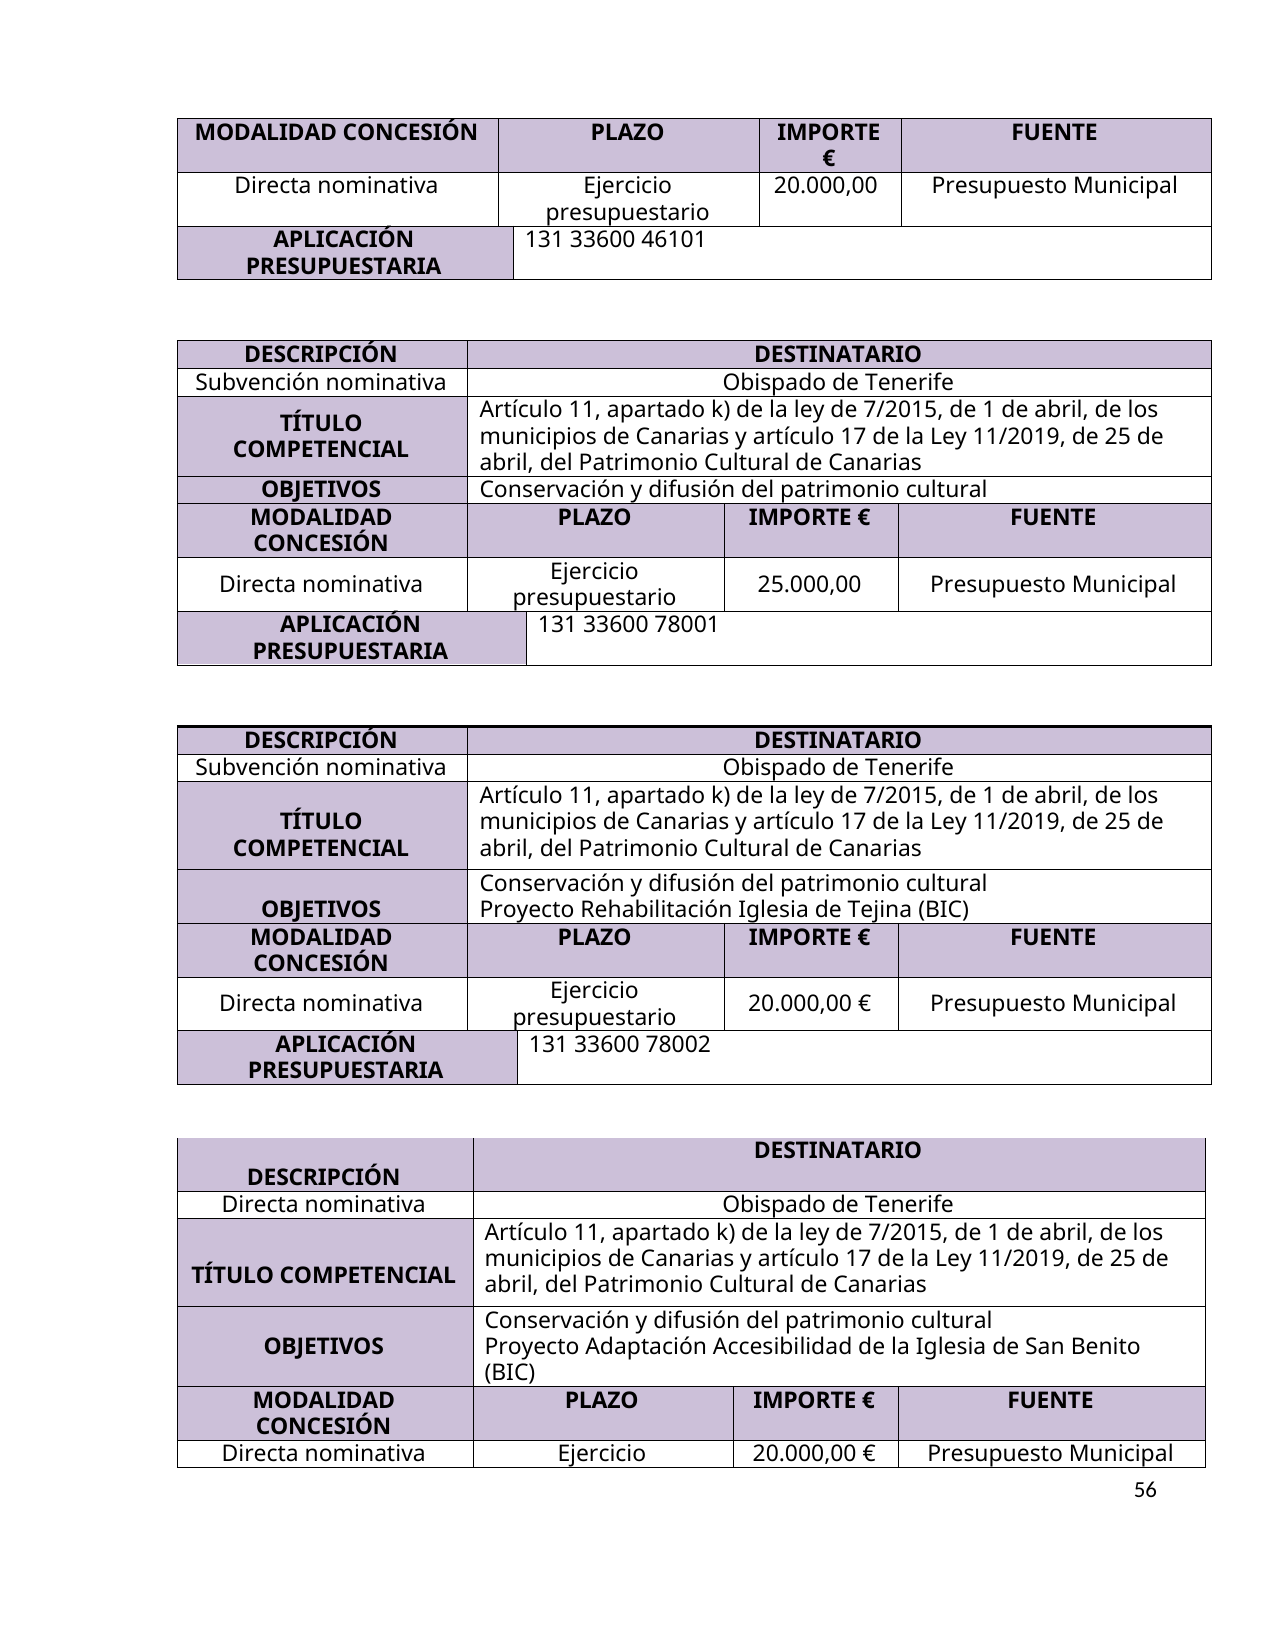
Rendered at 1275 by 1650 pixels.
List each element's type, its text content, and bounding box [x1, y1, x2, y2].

table_cell Directa nominativa [178, 1441, 473, 1467]
table_cell Directa nominativa [178, 173, 498, 226]
table_cell OBJETIVOS [178, 1307, 473, 1386]
table_header DESTINATARIO [468, 728, 1211, 754]
table_cell PLAZO [468, 504, 724, 557]
table_cell DESCRIPCIÓN [178, 1138, 473, 1191]
table_cell Obispado de Tenerife [474, 1192, 1205, 1218]
table_cell Artículo 11, apartado k) de la ley de 7/2015, de 1 de abril, de los municipios de Canarias y artículo 17 de la Ley 11/2019, de 25 de abril, del Patrimonio Cultural de Canarias [468, 397, 1211, 476]
table_cell Artículo 11, apartado k) de la ley de 7/2015, de 1 de abril, de los municipios de Canarias y artículo 17 de la Ley 11/2019, de 25 de abril, del Patrimonio Cultural de Canarias [474, 1219, 1205, 1306]
table_cell 20.000,00 € [734, 1441, 898, 1467]
table_header DESTINATARIO [468, 341, 1211, 368]
table_cell FUENTE [902, 119, 1211, 172]
table_cell FUENTE [899, 1387, 1205, 1440]
table_cell IMPORTE € [725, 924, 898, 977]
table_header [177, 1085, 473, 1138]
table_cell IMPORTE € [734, 1387, 898, 1440]
table_cell Artículo 11, apartado k) de la ley de 7/2015, de 1 de abril, de los municipios de Canarias y artículo 17 de la Ley 11/2019, de 25 de abril, del Patrimonio Cultural de Canarias [468, 782, 1211, 869]
table_cell Directa nominativa [178, 558, 467, 611]
table_cell OBJETIVOS [178, 870, 467, 923]
table_cell PLAZO [474, 1387, 733, 1440]
table_cell FUENTE [899, 504, 1211, 557]
table_cell Presupuesto Municipal [899, 978, 1211, 1030]
table_cell APLICACIÓN PRESUPUESTARIA [178, 227, 513, 279]
table_cell DESTINATARIO [474, 1138, 1205, 1191]
table_cell IMPORTE € [725, 504, 898, 557]
table_cell 131 33600 78001 [527, 612, 1211, 664]
table_cell 20.000,00 € [725, 978, 898, 1030]
table_cell IMPORTE € [760, 119, 901, 172]
table_cell Ejercicio presupuestario [468, 978, 724, 1030]
table_cell 131 33600 46101 [514, 227, 1211, 279]
table_cell PLAZO [499, 119, 759, 172]
table_cell MODALIDAD CONCESIÓN [178, 119, 498, 172]
table_cell Presupuesto Municipal [902, 173, 1211, 226]
table_header [473, 1085, 1206, 1138]
table_cell Obispado de Tenerife [468, 369, 1211, 396]
table_cell MODALIDAD CONCESIÓN [178, 1387, 473, 1440]
table_cell APLICACIÓN PRESUPUESTARIA [178, 1031, 517, 1084]
table_cell Obispado de Tenerife [468, 755, 1211, 781]
table_cell MODALIDAD CONCESIÓN [178, 924, 467, 977]
table_cell PLAZO [468, 924, 724, 977]
table_cell Conservación y difusión del patrimonio cultural [468, 477, 1211, 503]
table_cell 20.000,00 [760, 173, 901, 226]
table_cell TÍTULO COMPETENCIAL [178, 1219, 473, 1306]
table_cell TÍTULO COMPETENCIAL [178, 782, 467, 869]
table_cell TÍTULO COMPETENCIAL [178, 397, 467, 476]
table_cell APLICACIÓN PRESUPUESTARIA [178, 612, 526, 664]
table_cell Subvención nominativa [178, 755, 467, 781]
table_header DESCRIPCIÓN [178, 728, 467, 754]
table_cell 25.000,00 [725, 558, 898, 611]
table_cell Directa nominativa [178, 978, 467, 1030]
table_cell Ejercicio presupuestario [499, 173, 759, 226]
table_cell Presupuesto Municipal [899, 1441, 1205, 1467]
table_cell Presupuesto Municipal [899, 558, 1211, 611]
table_cell Directa nominativa [178, 1192, 473, 1218]
table_cell Subvención nominativa [178, 369, 467, 396]
table_cell Ejercicio presupuestario [468, 558, 724, 611]
table_cell MODALIDAD CONCESIÓN [178, 504, 467, 557]
table_cell 131 33600 78002 [518, 1031, 1211, 1084]
table_cell Conservación y difusión del patrimonio cultural Proyecto Rehabilitación Iglesia de Tejina (BIC) [468, 870, 1211, 923]
table_cell Ejercicio [474, 1441, 733, 1467]
table_cell FUENTE [899, 924, 1211, 977]
table_cell OBJETIVOS [178, 477, 467, 503]
table_header DESCRIPCIÓN [178, 341, 467, 368]
table_cell Conservación y difusión del patrimonio cultural Proyecto Adaptación Accesibilidad de la Iglesia de San Benito (BIC) [474, 1307, 1205, 1386]
